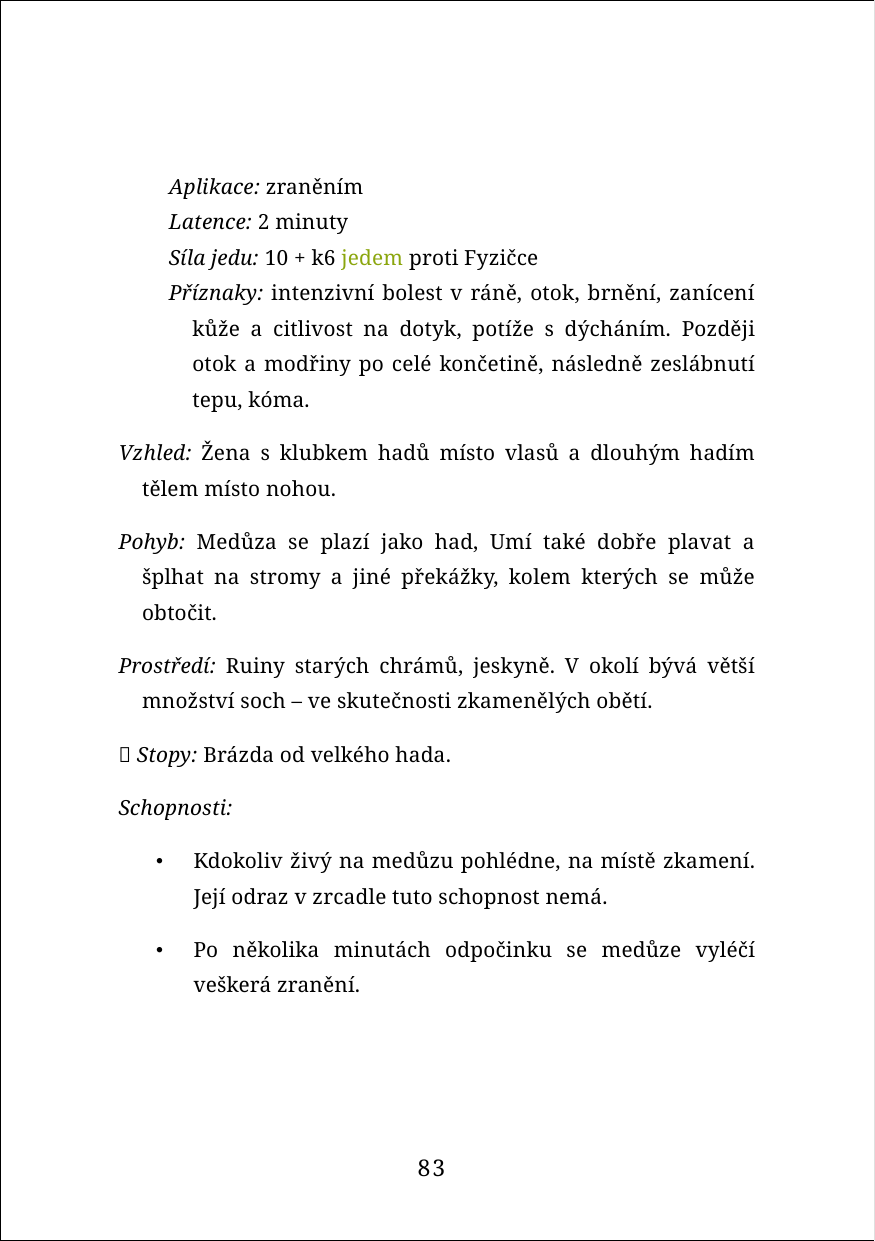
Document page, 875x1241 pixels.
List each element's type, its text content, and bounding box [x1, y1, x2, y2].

list Po několika minutách odpočinku se medůze vyléčí veškerá zranění. [156, 935, 756, 999]
text 👣 Stopy: Brázda od velkého hada. [118, 740, 756, 768]
list Kdokoliv živý na medůzu pohlédne, na místě zkamení. Její odraz v zrcadle tuto schopnost nemá. [156, 846, 756, 910]
text Vzhled: Žena s klubkem hadů místo vlasů a dlouhým hadím tělem místo nohou. [118, 438, 756, 502]
text Latence: 2 minuty [168, 207, 756, 236]
text Pohyb: Medůza se plazí jako had, Umí také dobře plavat a šplhat na stromy a jiné překážky, kolem kterých se může obtočit. [118, 527, 756, 626]
text Aplikace: zraněním [168, 172, 756, 200]
text Síla jedu: 10 + k6 jedem proti Fyzičce [168, 243, 756, 271]
text Příznaky: intenzivní bolest v ráně, otok, brnění, zanícení kůže a citlivost na dotyk, potíže s dýcháním. Později otok a modřiny po celé končetině, následně zeslábnutí tepu, kóma. [168, 278, 756, 413]
text Schopnosti: [118, 793, 756, 822]
text Prostředí: Ruiny starých chrámů, jeskyně. V okolí bývá větší množství soch – ve skutečnosti zkamenělých obětí. [118, 651, 756, 715]
